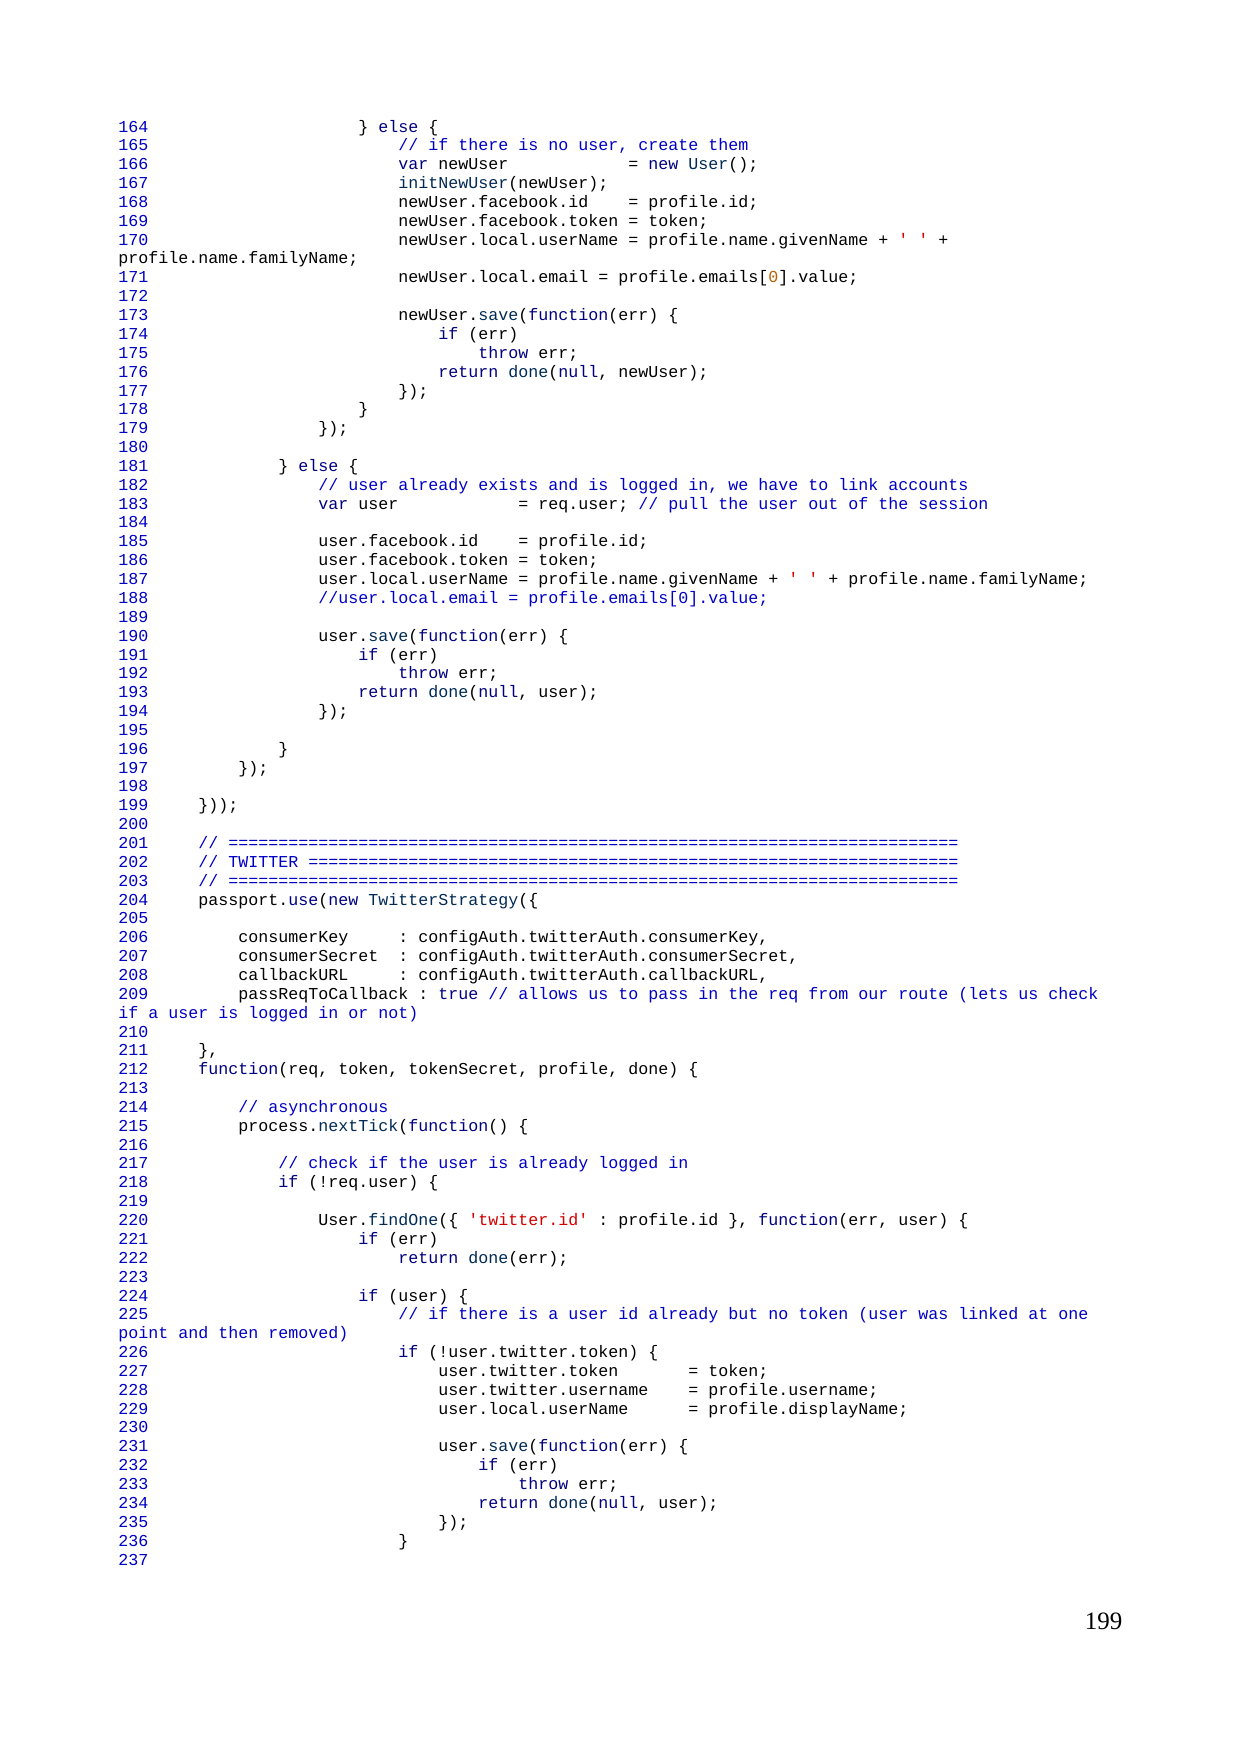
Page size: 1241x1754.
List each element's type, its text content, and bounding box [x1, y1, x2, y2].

text 219 [118, 1193, 1122, 1212]
text 216 [118, 1136, 1122, 1155]
text 178 } [118, 401, 1122, 420]
text 168 newUser.facebook.id = profile.id; [118, 193, 1122, 212]
text 188 //user.local.email = profile.emails[0].value; [118, 589, 1122, 608]
text 186 user.facebook.token = token; [118, 552, 1122, 571]
text 191 if (err) [118, 646, 1122, 665]
text 177 }); [118, 382, 1122, 401]
text 233 throw err; [118, 1476, 1122, 1494]
text 165 // if there is no user, create them [118, 137, 1122, 156]
text 225 // if there is a user id already but no token (user was linked at one point and then removed) [118, 1306, 1122, 1344]
text 222 return done(err); [118, 1249, 1122, 1268]
text 223 [118, 1268, 1122, 1287]
text 201 // ========================================================================= [118, 834, 1122, 853]
text 215 process.nextTick(function() { [118, 1117, 1122, 1136]
text 175 throw err; [118, 344, 1122, 363]
text 176 return done(null, newUser); [118, 363, 1122, 382]
text 174 if (err) [118, 326, 1122, 344]
text 230 [118, 1419, 1122, 1438]
text 212 function(req, token, tokenSecret, profile, done) { [118, 1061, 1122, 1080]
text 227 user.twitter.token = token; [118, 1362, 1122, 1381]
text 226 if (!user.twitter.token) { [118, 1344, 1122, 1362]
text 209 passReqToCallback : true // allows us to pass in the req from our route (lets us check if a user is logged in or not) [118, 985, 1122, 1023]
text 221 if (err) [118, 1231, 1122, 1249]
text 203 // ========================================================================= [118, 872, 1122, 891]
text 206 consumerKey : configAuth.twitterAuth.consumerKey, [118, 929, 1122, 948]
text 166 var newUser = new User(); [118, 156, 1122, 175]
text 228 user.twitter.username = profile.username; [118, 1381, 1122, 1400]
text 217 // check if the user is already logged in [118, 1155, 1122, 1174]
text 183 var user = req.user; // pull the user out of the session [118, 495, 1122, 514]
text 205 [118, 910, 1122, 929]
text 192 throw err; [118, 665, 1122, 684]
text 231 user.save(function(err) { [118, 1438, 1122, 1457]
text 218 if (!req.user) { [118, 1174, 1122, 1193]
text 189 [118, 608, 1122, 627]
text 236 } [118, 1532, 1122, 1551]
text 179 }); [118, 420, 1122, 439]
text 185 user.facebook.id = profile.id; [118, 533, 1122, 552]
text 170 newUser.local.userName = profile.name.givenName + ' ' + profile.name.familyName; [118, 231, 1122, 269]
text 196 } [118, 740, 1122, 759]
text 214 // asynchronous [118, 1098, 1122, 1117]
text 197 }); [118, 759, 1122, 778]
text 171 newUser.local.email = profile.emails[0].value; [118, 269, 1122, 288]
text 207 consumerSecret : configAuth.twitterAuth.consumerSecret, [118, 948, 1122, 967]
text 172 [118, 288, 1122, 307]
text 200 [118, 816, 1122, 834]
text 208 callbackURL : configAuth.twitterAuth.callbackURL, [118, 967, 1122, 985]
text 202 // TWITTER ================================================================= [118, 853, 1122, 872]
text 234 return done(null, user); [118, 1494, 1122, 1513]
text 198 [118, 778, 1122, 797]
text 193 return done(null, user); [118, 684, 1122, 703]
text 232 if (err) [118, 1457, 1122, 1476]
text 167 initNewUser(newUser); [118, 175, 1122, 193]
text 195 [118, 721, 1122, 740]
text 229 user.local.userName = profile.displayName; [118, 1400, 1122, 1419]
text 213 [118, 1080, 1122, 1098]
text 224 if (user) { [118, 1287, 1122, 1306]
text 211 }, [118, 1042, 1122, 1061]
text 235 }); [118, 1513, 1122, 1532]
text 182 // user already exists and is logged in, we have to link accounts [118, 476, 1122, 495]
text 210 [118, 1023, 1122, 1042]
text 164 } else { [118, 118, 1122, 137]
text 180 [118, 439, 1122, 457]
text 199 })); [118, 797, 1122, 816]
text 169 newUser.facebook.token = token; [118, 212, 1122, 231]
text 237 [118, 1551, 1122, 1570]
text 184 [118, 514, 1122, 533]
text 190 user.save(function(err) { [118, 627, 1122, 646]
text 220 User.findOne({ 'twitter.id' : profile.id }, function(err, user) { [118, 1212, 1122, 1231]
text 194 }); [118, 703, 1122, 721]
text 187 user.local.userName = profile.name.givenName + ' ' + profile.name.familyName; [118, 571, 1122, 589]
text 204 passport.use(new TwitterStrategy({ [118, 891, 1122, 910]
text 173 newUser.save(function(err) { [118, 307, 1122, 326]
text 181 } else { [118, 457, 1122, 476]
